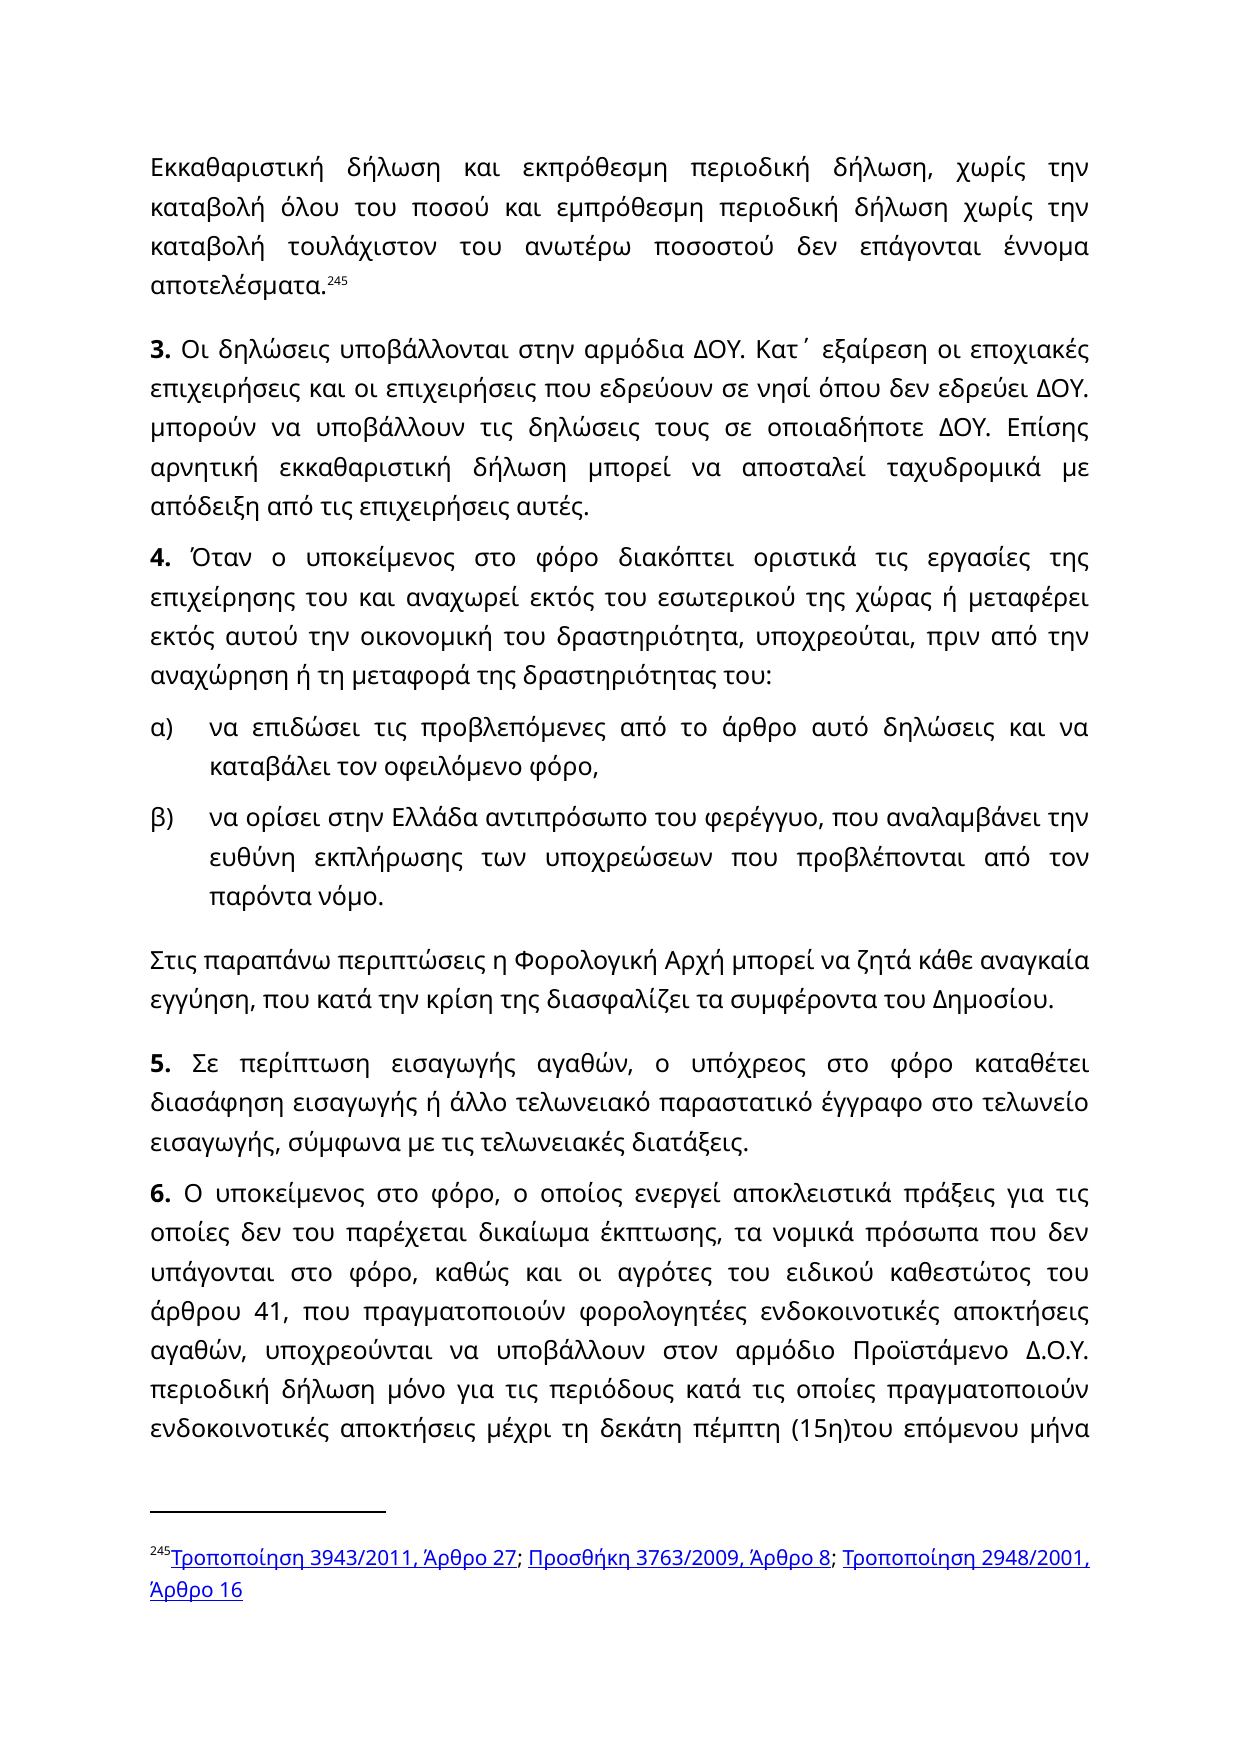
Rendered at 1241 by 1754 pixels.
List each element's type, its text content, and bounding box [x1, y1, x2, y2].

text 5. Σε περίπτωση εισαγωγής αγαθών, ο υπόχρεος στο φόρο καταθέτει διασάφηση εισαγωγής ή άλλο τελωνειακό παραστατικό έγγραφο στο τελωνείο εισαγωγής, σύμφωνα με τις τελωνειακές διατάξεις. [150, 1046, 1090, 1158]
list β) να ορίσει στην Ελλάδα αντιπρόσωπο του φερέγγυο, που αναλαμβάνει την ευθύνη εκπλήρωσης των υποχρεώσεων που προβλέπονται από τον παρόντα νόμο. [150, 800, 1090, 912]
text Στις παραπάνω περιπτώσεις η Φορολογική Αρχή μπορεί να ζητά κάθε αναγκαία εγγύηση, που κατά την κρίση της διασφαλίζει τα συμφέροντα του Δημοσίου. [150, 942, 1090, 1016]
text Τροποποίηση 3943/2011, Άρθρο 27; Προσθήκη 3763/2009, Άρθρο 8; Τροποποίηση 2948/2001, Άρθρο 16 [150, 1543, 1090, 1604]
list α) να επιδώσει τις προβλεπόμενες από το άρθρο αυτό δηλώσεις και να καταβάλει τον οφειλόμενο φόρο, [150, 709, 1090, 782]
text 4. Όταν ο υποκείμενος στο φόρο διακόπτει οριστικά τις εργασίες της επιχείρησης του και αναχωρεί εκτός του εσωτερικού της χώρας ή μεταφέρει εκτός αυτού την οικονομική του δραστηριότητα, υποχρεούται, πριν από την αναχώρηση ή τη μεταφορά της δραστηριότητας του: [150, 540, 1090, 692]
text Εκκαθαριστική δήλωση και εκπρόθεσμη περιοδική δήλωση, χωρίς την καταβολή όλου του ποσού και εμπρόθεσμη περιοδική δήλωση χωρίς την καταβολή τουλάχιστον του ανωτέρω ποσοστού δεν επάγονται έννομα αποτελέσματα. [150, 150, 1090, 302]
text 6. Ο υποκείμενος στο φόρο, ο οποίος ενεργεί αποκλειστικά πράξεις για τις οποίες δεν του παρέχεται δικαίωμα έκπτωσης, τα νομικά πρόσωπα που δεν υπάγονται στο φόρο, καθώς και οι αγρότες του ειδικού καθεστώτος του άρθρου 41, που πραγματοποιούν φορολογητέες ενδοκοινοτικές αποκτήσεις αγαθών, υποχρεούνται να υποβάλλουν στον αρμόδιο Προϊστάμενο Δ.Ο.Υ. περιοδική δήλωση μόνο για τις περιόδους κατά τις οποίες πραγματοποιούν ενδοκοινοτικές αποκτήσεις μέχρι τη δεκάτη πέμπτη (15η)του επόμενου μήνα [150, 1176, 1090, 1445]
text 3. Οι δηλώσεις υποβάλλονται στην αρμόδια ΔΟΥ. Κατ΄ εξαίρεση οι εποχιακές επιχειρήσεις και οι επιχειρήσεις που εδρεύουν σε νησί όπου δεν εδρεύει ΔΟΥ. μπορούν να υποβάλλουν τις δηλώσεις τους σε οποιαδήποτε ΔΟΥ. Επίσης αρνητική εκκαθαριστική δήλωση μπορεί να αποσταλεί ταχυδρομικά με απόδειξη από τις επιχειρήσεις αυτές. [150, 332, 1090, 522]
